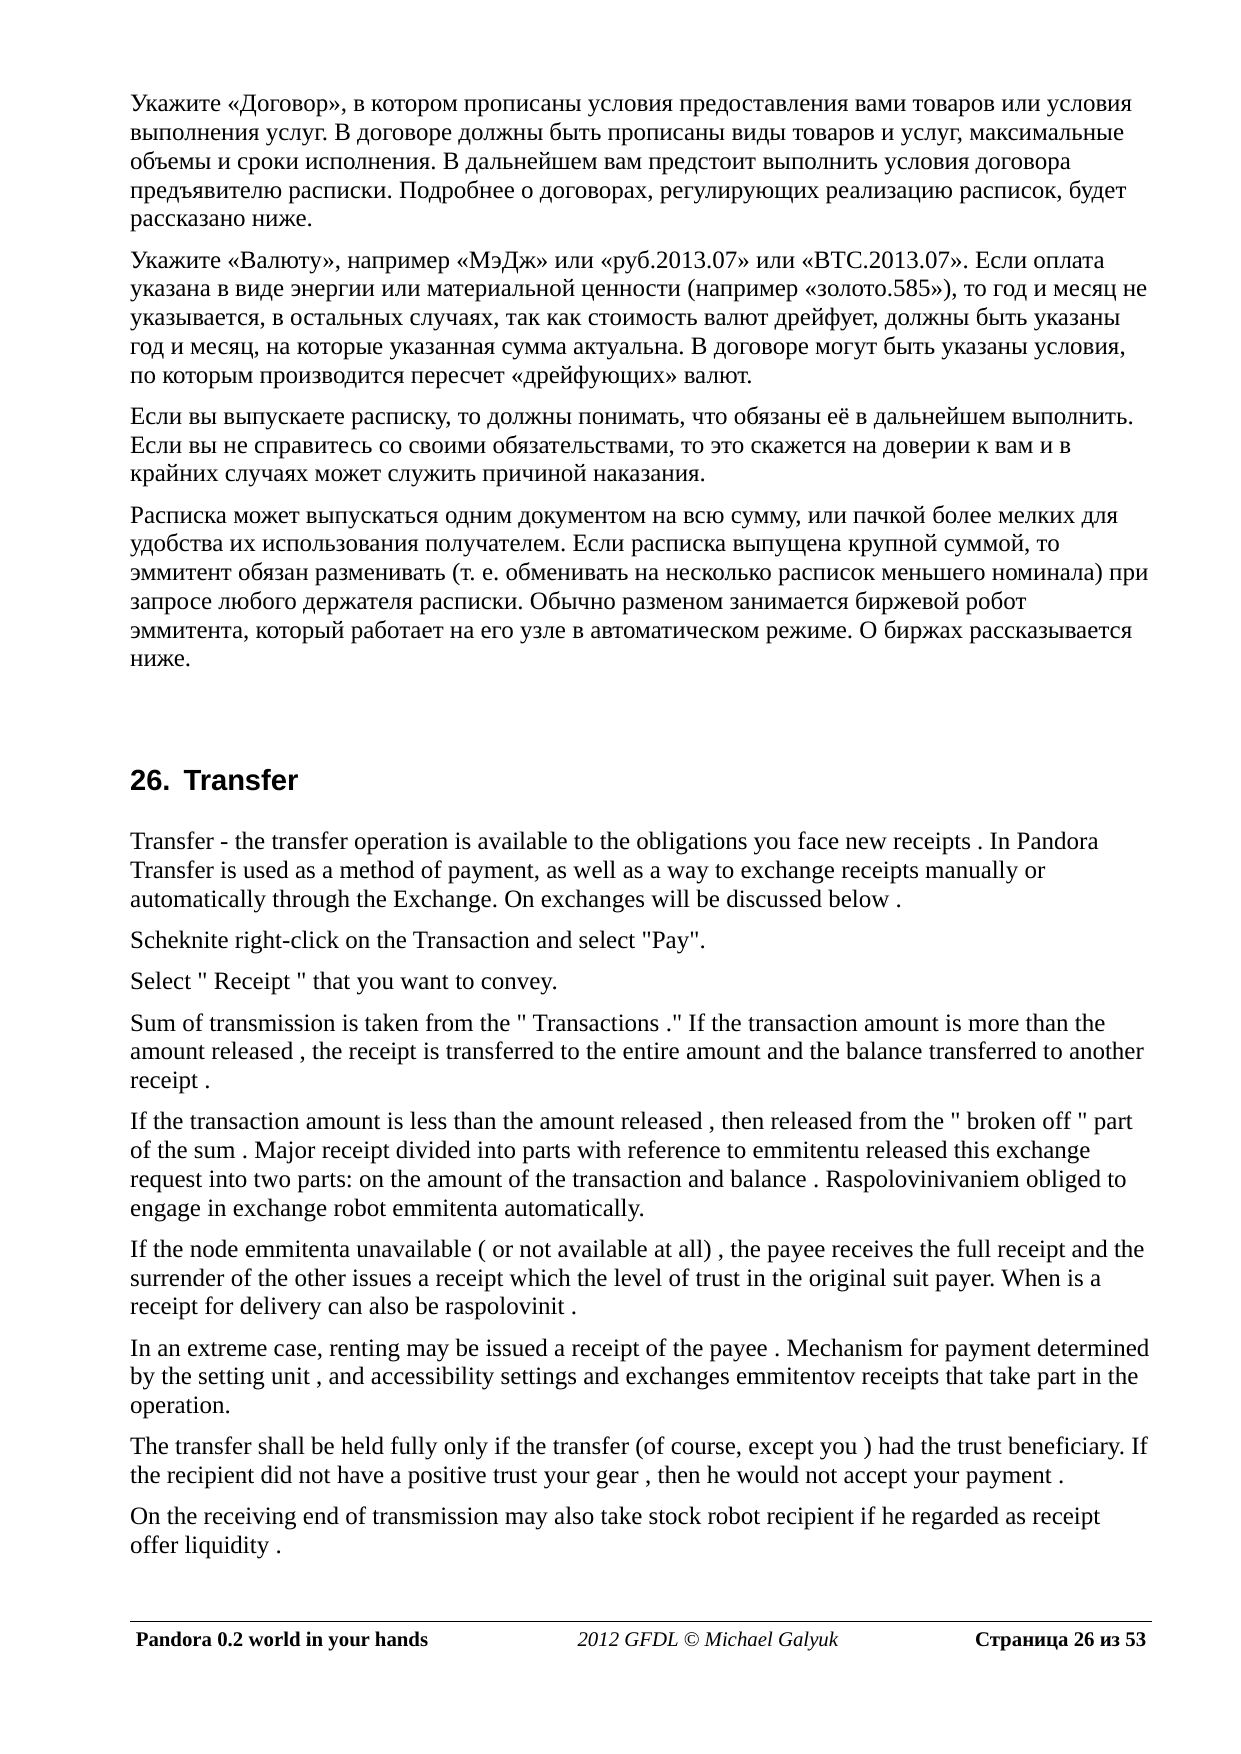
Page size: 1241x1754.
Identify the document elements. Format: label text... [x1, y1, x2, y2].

text Select " Receipt " that you want to convey. [130, 966, 1152, 995]
text On the receiving end of transmission may also take stock robot recipient if he regarded as receipt offer liquidity . [130, 1501, 1152, 1559]
text The transfer shall be held fully only if the transfer (of course, except you ) had the trust beneficiary. If the recipient did not have a positive trust your gear , then he would not accept your payment . [130, 1431, 1152, 1489]
text Scheknite right-click on the Transaction and select "Pay". [130, 925, 1152, 954]
text Sum of transmission is taken from the " Transactions ." If the transaction amount is more than the amount released , the receipt is transferred to the entire amount and the balance transferred to another receipt . [130, 1008, 1152, 1094]
text Укажите «Договор», в котором прописаны условия предоставления вами товаров или условия выполнения услуг. В договоре должны быть прописаны виды товаров и услуг, максимальные объемы и сроки исполнения. В дальнейшем вам предстоит выполнить условия договора предъявителю расписки. Подробнее о договорах, регулирующих реализацию расписок, будет рассказано ниже. [130, 88, 1152, 232]
text Если вы выпускаете расписку, то должны понимать, что обязаны её в дальнейшем выполнить. Если вы не справитесь со своими обязательствами, то это скажется на доверии к вам и в крайних случаях может служить причиной наказания. [130, 401, 1152, 487]
text Transfer - the transfer operation is available to the obligations you face new receipts . In Pandora Transfer is used as a method of payment, as well as a way to exchange receipts manually or automatically through the Exchange. On exchanges will be discussed below . [130, 826, 1152, 913]
subtitle Transfer [130, 763, 1152, 796]
text Укажите «Валюту», например «МэДж» или «руб.2013.07» или «BTC.2013.07». Если оплата указана в виде энергии или материальной ценности (например «золото.585»), то год и месяц не указывается, в остальных случаях, так как стоимость валют дрейфует, должны быть указаны год и месяц, на которые указанная сумма актуальна. В договоре могут быть указаны условия, по которым производится пересчет «дрейфующих» валют. [130, 245, 1152, 388]
text If the node emmitenta unavailable ( or not available at all) , the payee receives the full receipt and the surrender of the other issues a receipt which the level of trust in the original suit payer. When is a receipt for delivery can also be raspolovinit . [130, 1234, 1152, 1320]
text If the transaction amount is less than the amount released , then released from the " broken off " part of the sum . Major receipt divided into parts with reference to emmitentu released this exchange request into two parts: on the amount of the transaction and balance . Raspolovinivaniem obliged to engage in exchange robot emmitenta automatically. [130, 1106, 1152, 1221]
text In an extreme case, renting may be issued a receipt of the payee . Mechanism for payment determined by the setting unit , and accessibility settings and exchanges emmitentov receipts that take part in the operation. [130, 1333, 1152, 1419]
text Расписка может выпускаться одним документом на всю сумму, или пачкой более мелких для удобства их использования получателем. Если расписка выпущена крупной суммой, то эммитент обязан разменивать (т. е. обменивать на несколько расписок меньшего номинала) при запросе любого держателя расписки. Обычно разменом занимается биржевой робот эммитента, который работает на его узле в автоматическом режиме. О биржах рассказывается ниже. [130, 500, 1152, 672]
